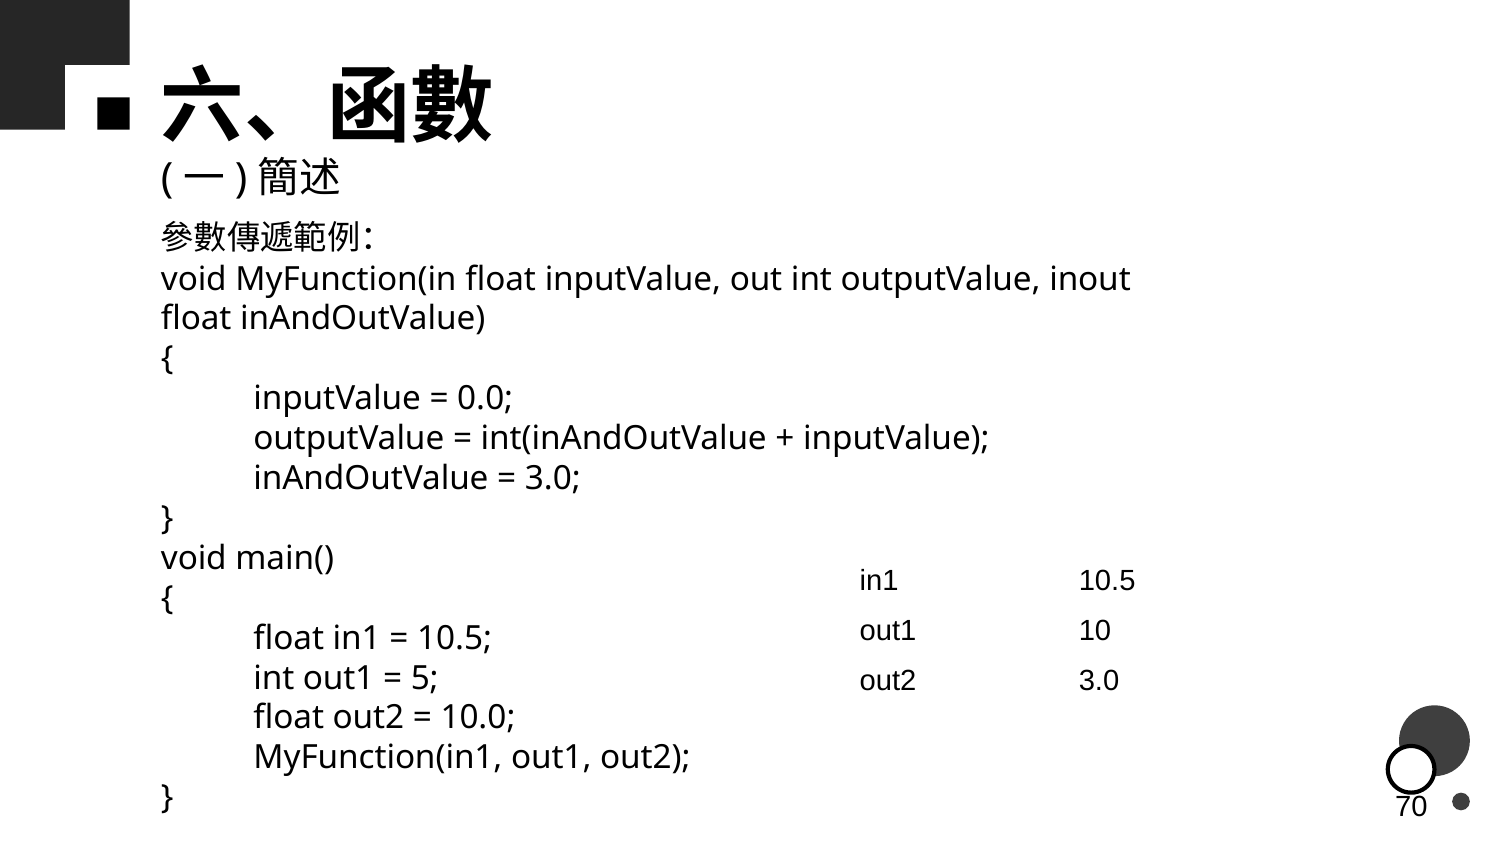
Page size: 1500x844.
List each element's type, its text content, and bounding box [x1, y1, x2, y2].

title 六、函數 [145, 32, 845, 173]
slide_number [1092, 782, 1443, 827]
text_box [0, 0, 130, 130]
table_cell 3.0 [1064, 655, 1283, 705]
table_header in1 [844, 555, 1064, 605]
text_box [97, 97, 130, 130]
text_box [1452, 792, 1470, 811]
table_cell 10 [1064, 605, 1283, 655]
text_box 參數傳遞範例： void MyFunction(in float inputValue, out int outputValue, inout float inAndOutValue) { inputValue = 0.0; outputValue = int(inAndOutValue + inputValue); inAndOutValue = 3.0; } void main() { float in1 = 10.5; int out1 = 5; float out2 = 10.0; MyFunction(in1, out1, out2); } [145, 209, 1223, 824]
table_cell out2 [844, 655, 1064, 705]
table_cell out1 [844, 605, 1064, 655]
text_box (一)簡述 [145, 143, 820, 209]
text_box [1387, 705, 1470, 782]
table_header 10.5 [1064, 555, 1283, 605]
